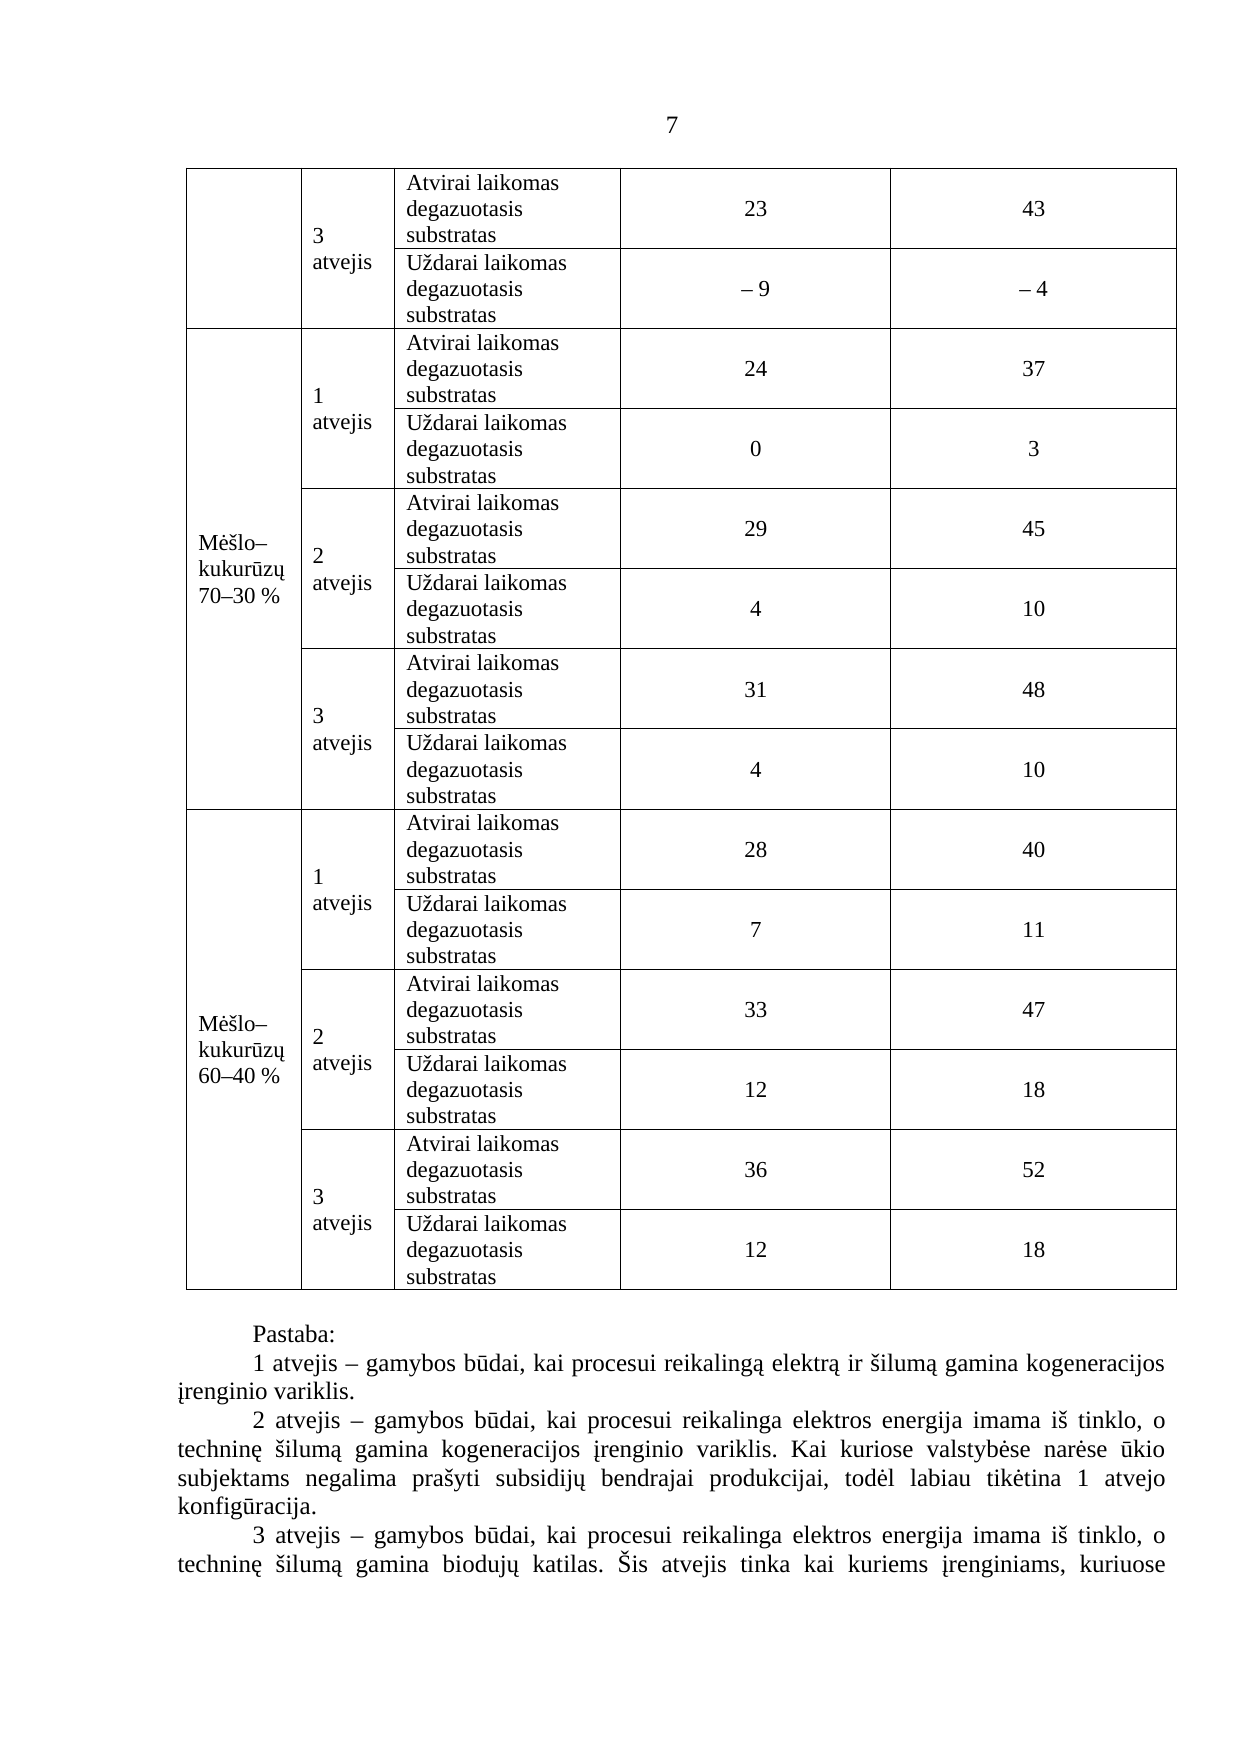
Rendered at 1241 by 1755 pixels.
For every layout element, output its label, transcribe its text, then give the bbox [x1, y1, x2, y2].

table_cell 3 atvejis [302, 649, 394, 808]
table_cell 1 atvejis [302, 329, 394, 488]
table_cell 7 [621, 890, 890, 969]
table_cell Uždarai laikomas degazuotasis substratas [395, 729, 620, 808]
table_cell 29 [621, 489, 890, 568]
table_cell Uždarai laikomas degazuotasis substratas [395, 569, 620, 648]
table_cell 4 [621, 569, 890, 648]
table_cell 12 [621, 1210, 890, 1289]
table_cell 3 atvejis [302, 1130, 394, 1289]
table_cell Atvirai laikomas degazuotasis substratas [395, 169, 620, 248]
table_cell Uždarai laikomas degazuotasis substratas [395, 1210, 620, 1289]
table_cell 18 [891, 1210, 1176, 1289]
table_cell [187, 169, 301, 328]
table_cell Atvirai laikomas degazuotasis substratas [395, 489, 620, 568]
table_cell 37 [891, 329, 1176, 408]
text 3 atvejis – gamybos būdai, kai procesui reikalinga elektros energija imama iš tinklo, o techninę šilumą gamina biodujų katilas. Šis atvejis tinka kai kuriems įrenginiams, kuriuose [177, 1520, 1166, 1578]
table_cell 45 [891, 489, 1176, 568]
table_cell 2 atvejis [302, 970, 394, 1129]
table_cell 3 atvejis [302, 169, 394, 328]
table_cell 10 [891, 569, 1176, 648]
text Pastaba: [177, 1319, 1166, 1348]
table_cell 43 [891, 169, 1176, 248]
table_cell Atvirai laikomas degazuotasis substratas [395, 970, 620, 1049]
table_cell Mėšlo–kukurūzų 60–40 % [187, 810, 301, 1289]
table_cell Uždarai laikomas degazuotasis substratas [395, 890, 620, 969]
table_cell – 4 [891, 249, 1176, 328]
table_cell Atvirai laikomas degazuotasis substratas [395, 1130, 620, 1209]
text 1 atvejis – gamybos būdai, kai procesui reikalingą elektrą ir šilumą gamina kogeneracijos įrenginio variklis. [177, 1348, 1166, 1405]
table_cell – 9 [621, 249, 890, 328]
table_cell Atvirai laikomas degazuotasis substratas [395, 329, 620, 408]
table_cell 36 [621, 1130, 890, 1209]
table_cell 10 [891, 729, 1176, 808]
table_cell 47 [891, 970, 1176, 1049]
table_cell 48 [891, 649, 1176, 728]
table_cell Uždarai laikomas degazuotasis substratas [395, 1050, 620, 1129]
table_cell Atvirai laikomas degazuotasis substratas [395, 810, 620, 888]
table_cell 3 [891, 409, 1176, 488]
table_cell 52 [891, 1130, 1176, 1209]
table_cell 24 [621, 329, 890, 408]
table_cell 28 [621, 810, 890, 888]
table_cell 0 [621, 409, 890, 488]
table_cell 18 [891, 1050, 1176, 1129]
table_cell 4 [621, 729, 890, 808]
table_cell 2 atvejis [302, 489, 394, 648]
table_cell Uždarai laikomas degazuotasis substratas [395, 409, 620, 488]
table_cell Uždarai laikomas degazuotasis substratas [395, 249, 620, 328]
table_cell 31 [621, 649, 890, 728]
table_cell 23 [621, 169, 890, 248]
table_cell 40 [891, 810, 1176, 888]
table_cell 33 [621, 970, 890, 1049]
table_cell 12 [621, 1050, 890, 1129]
table_cell Atvirai laikomas degazuotasis substratas [395, 649, 620, 728]
table_cell 1 atvejis [302, 810, 394, 969]
text 2 atvejis – gamybos būdai, kai procesui reikalinga elektros energija imama iš tinklo, o techninę šilumą gamina kogeneracijos įrenginio variklis. Kai kuriose valstybėse narėse ūkio subjektams negalima prašyti subsidijų bendrajai produkcijai, todėl labiau tikėtina 1 atvejo konfigūracija. [177, 1405, 1166, 1520]
table_cell 11 [891, 890, 1176, 969]
table_cell Mėšlo–kukurūzų 70–30 % [187, 329, 301, 808]
